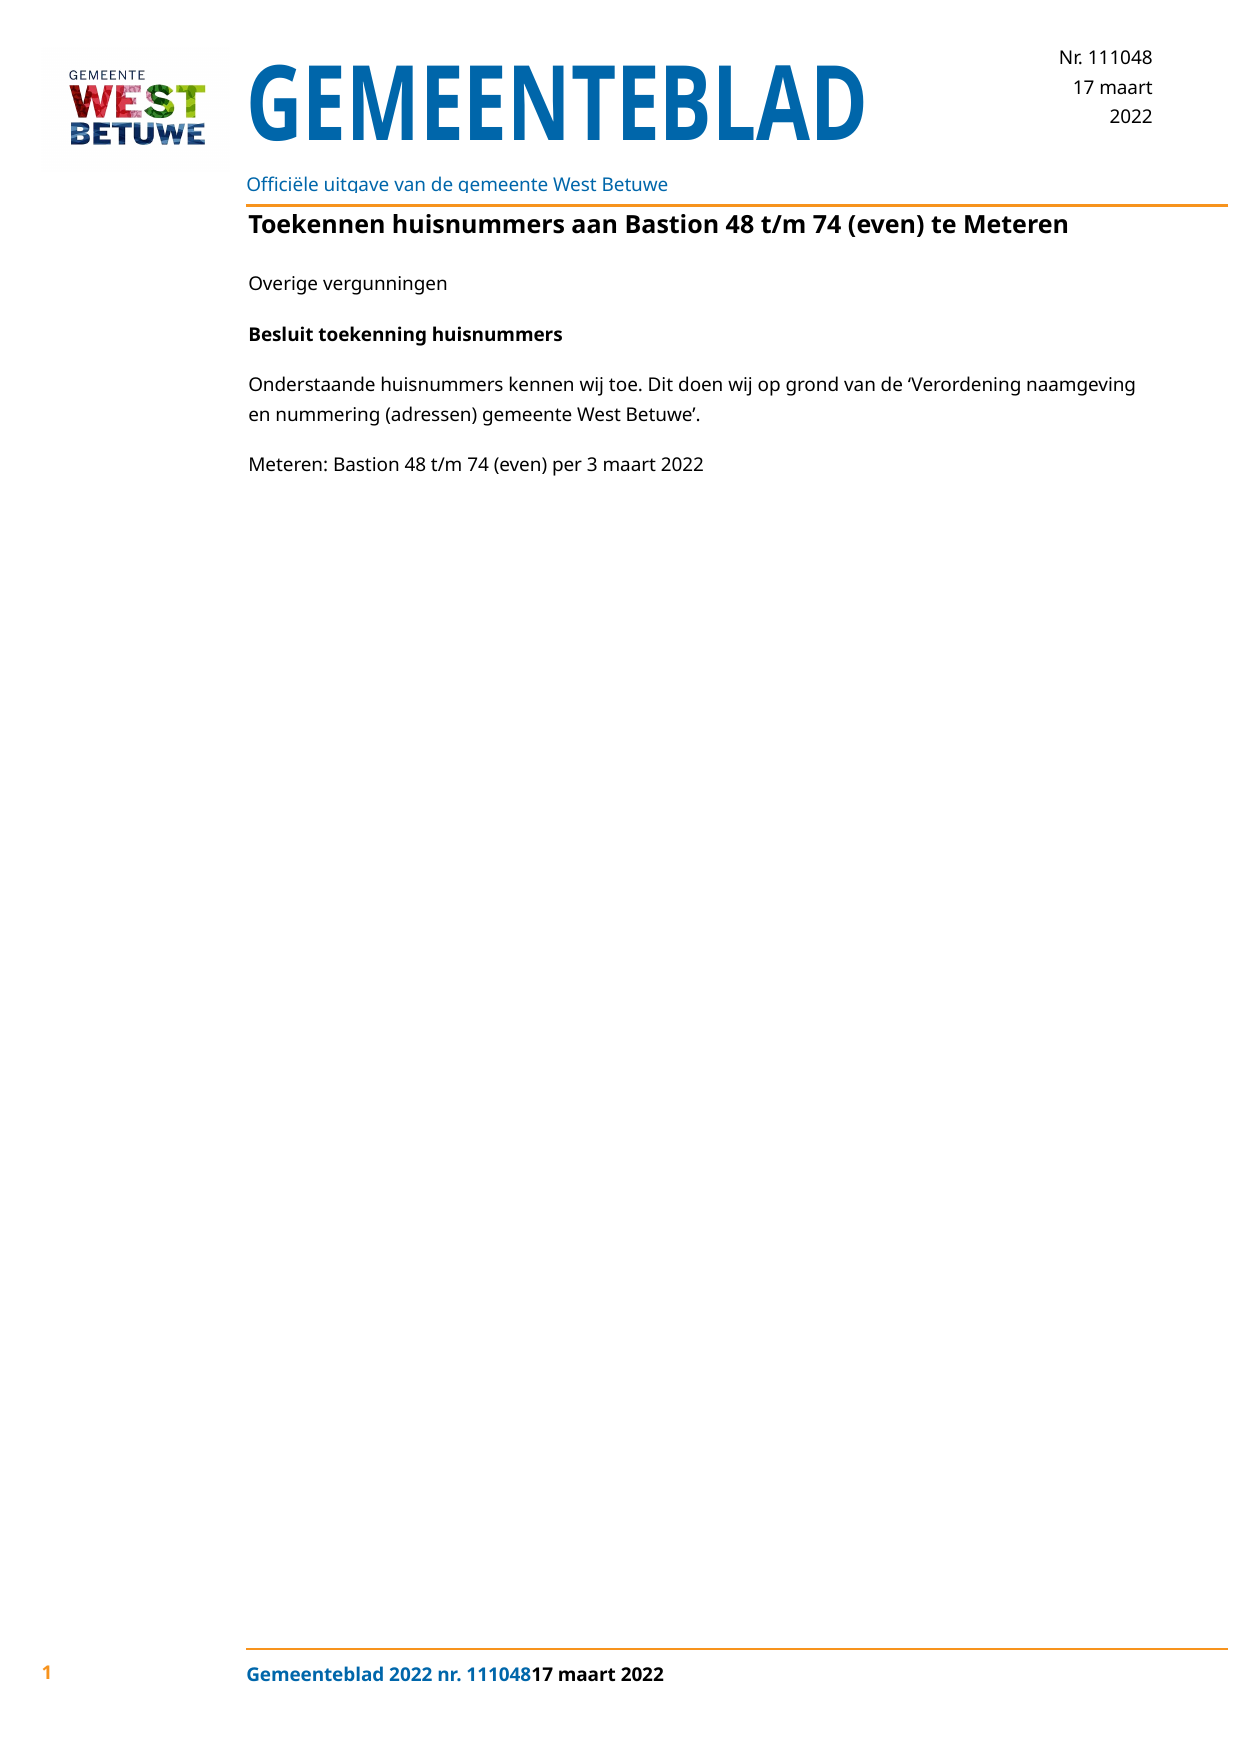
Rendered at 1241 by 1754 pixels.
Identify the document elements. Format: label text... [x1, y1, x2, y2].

text Besluit toekenning huisnummers [248, 321, 1152, 346]
text Onderstaande huisnummers kennen wij toe. Dit doen wij op grond van de ‘Verordening naamgeving en nummering (adressen) gemeente West Betuwe’. [248, 371, 1152, 426]
text Meteren: Bastion 48 t/m 74 (even) per 3 maart 2022 [248, 451, 1152, 477]
text Overige vergunningen [248, 270, 1152, 296]
text Toekennen huisnummers aan Bastion 48 t/m 74 (even) te Meteren [248, 207, 1152, 241]
picture [41, 47, 231, 172]
